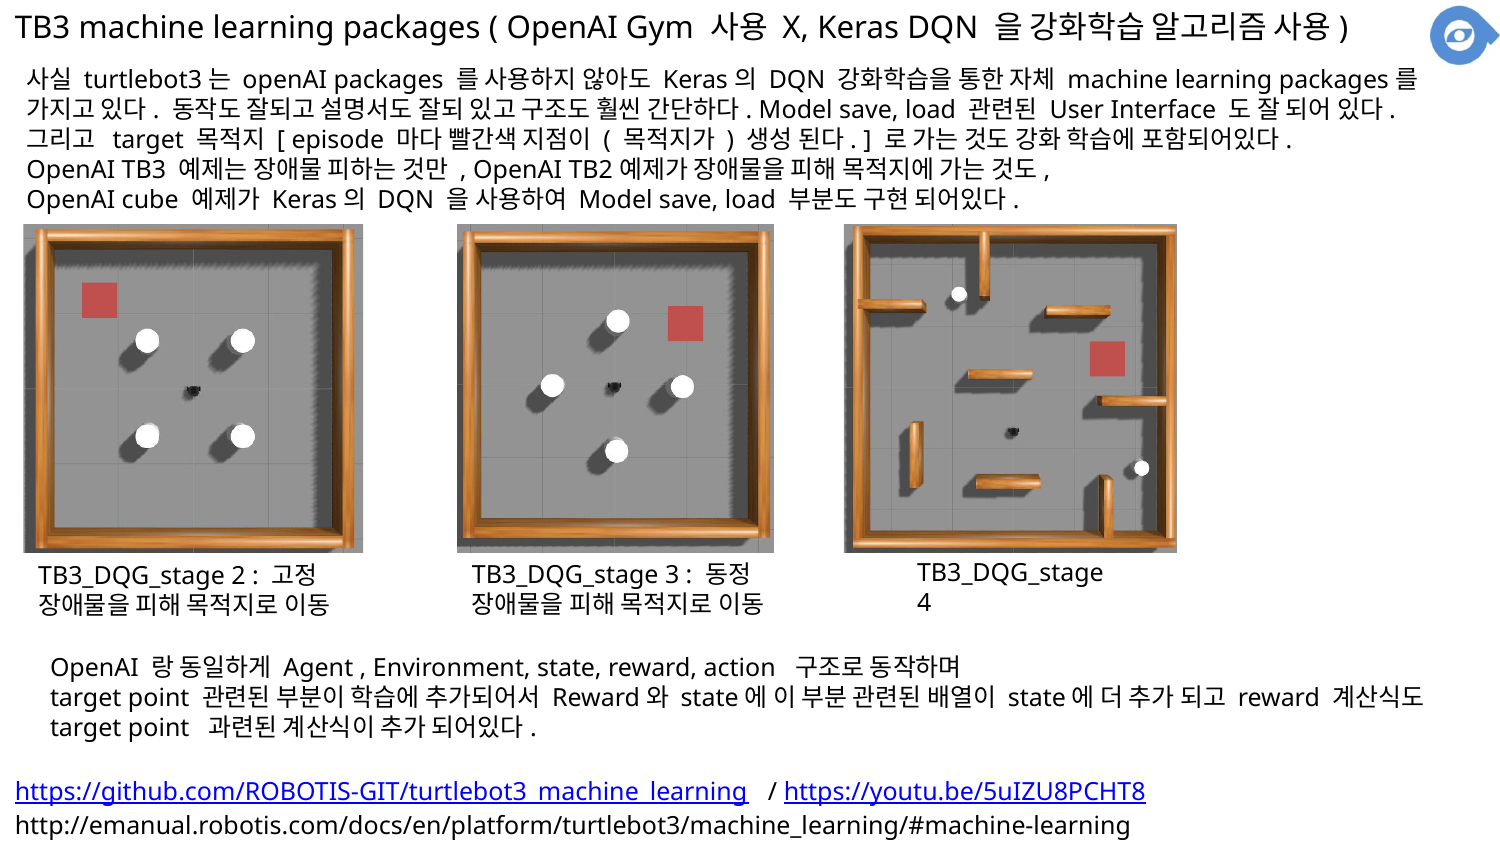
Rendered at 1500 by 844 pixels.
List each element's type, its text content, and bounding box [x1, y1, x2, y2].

text_box [667, 306, 704, 342]
text_box TB3_DQG_stage 2 : 고정 장애물을 피해 목적지로 이동 [23, 552, 364, 627]
text_box https://github.com/ROBOTIS-GIT/turtlebot3_machine_learning / https://youtu.be/5uIZU8PCHT8 http://emanual.robotis.com/docs/en/platform/turtlebot3/machine_learning/#machine-learning [0, 768, 1231, 844]
text_box 사실 turtlebot3는 openAI packages 를 사용하지 않아도 Keras의 DQN 강화학습을 통한 자체 machine learning packages를 가지고 있다. 동작도 잘되고 설명서도 잘되 있고 구조도 훨씬 간단하다. Model save, load 관련된 User Interface 도 잘 되어 있다. 그리고 target 목적지 [ episode 마다 빨간색 지점이 ( 목적지가 ) 생성 된다. ] 로 가는 것도 강화 학습에 포함되어있다. OpenAI TB3 예제는 장애물 피하는 것만 , OpenAI TB2예제가 장애물을 피해 목적지에 가는 것도, OpenAI cube 예제가 Keras의 DQN 을 사용하여 Model save, load 부분도 구현 되어있다. [11, 56, 1489, 221]
picture [1430, 0, 1500, 70]
text_box TB3_DQG_stage 3 : 동정 장애물을 피해 목적지로 이동 [457, 550, 809, 626]
text_box OpenAI 랑 동일하게 Agent , Environment, state, reward, action 구조로 동작하며 target point 관련된 부분이 학습에 추가되어서 Reward와 state에 이 부분 관련된 배열이 state에 더 추가 되고 reward 계산식도 target point 과련된 계산식이 추가 되어있다. [35, 644, 1454, 750]
text_box [1089, 341, 1125, 377]
text_box TB3 machine learning packages ( OpenAI Gym 사용 X, Keras DQN 을 강화학습 알고리즘 사용) [0, 0, 1407, 53]
text_box TB3_DQG_stage 4 [902, 549, 1137, 624]
picture [457, 224, 774, 550]
picture [23, 224, 364, 552]
text_box [82, 282, 118, 318]
picture [843, 224, 1177, 553]
